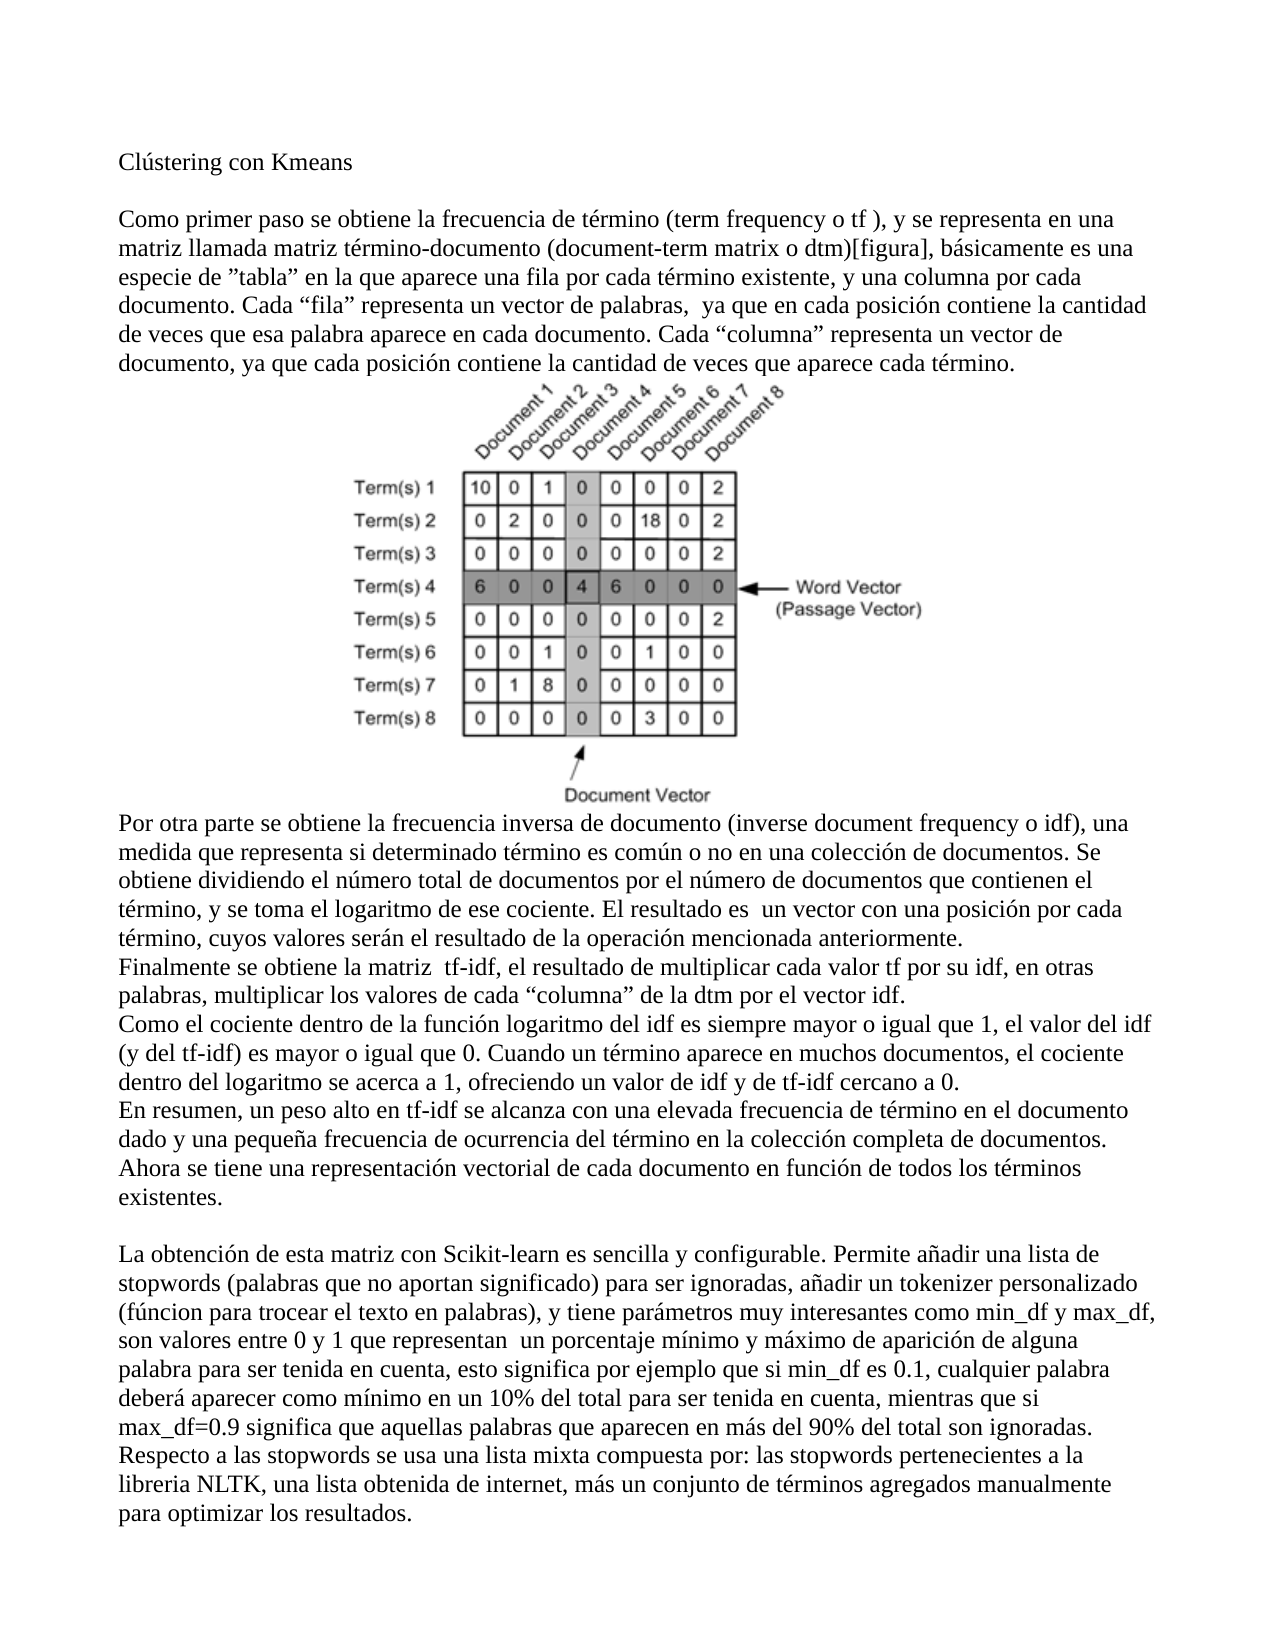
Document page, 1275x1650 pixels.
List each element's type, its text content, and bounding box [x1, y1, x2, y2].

text Ahora se tiene una representación vectorial de cada documento en función de todos los términos existentes. [118, 1153, 1157, 1211]
text Como primer paso se obtiene la frecuencia de término (term frequency o tf ), y se representa en una matriz llamada matriz término-documento (document-term matrix o dtm)[figura], básicamente es una especie de ”tabla” en la que aparece una fila por cada término existente, y una columna por cada documento. Cada “fila” representa un vector de palabras, ya que en cada posición contiene la cantidad de veces que esa palabra aparece en cada documento. Cada “columna” representa un vector de documento, ya que cada posición contiene la cantidad de veces que aparece cada término. [118, 204, 1157, 377]
text En resumen, un peso alto en tf-idf se alcanza con una elevada frecuencia de término en el documento dado y una pequeña frecuencia de ocurrencia del término en la colección completa de documentos. [118, 1096, 1157, 1153]
text La obtención de esta matriz con Scikit-learn es sencilla y configurable. Permite añadir una lista de stopwords (palabras que no aportan significado) para ser ignoradas, añadir un tokenizer personalizado (fúncion para trocear el texto en palabras), y tiene parámetros muy interesantes como min_df y max_df, son valores entre 0 y 1 que representan un porcentaje mínimo y máximo de aparición de alguna palabra para ser tenida en cuenta, esto significa por ejemplo que si min_df es 0.1, cualquier palabra deberá aparecer como mínimo en un 10% del total para ser tenida en cuenta, mientras que si max_df=0.9 significa que aquellas palabras que aparecen en más del 90% del total son ignoradas. [118, 1239, 1157, 1441]
text Respecto a las stopwords se usa una lista mixta compuesta por: las stopwords pertenecientes a la libreria NLTK, una lista obtenida de internet, más un conjunto de términos agregados manualmente para optimizar los resultados. [118, 1441, 1157, 1527]
text Como el cociente dentro de la función logaritmo del idf es siempre mayor o igual que 1, el valor del idf (y del tf-idf) es mayor o igual que 0. Cuando un término aparece en muchos documentos, el cociente dentro del logaritmo se acerca a 1, ofreciendo un valor de idf y de tf-idf cercano a 0. [118, 1009, 1157, 1096]
text Finalmente se obtiene la matriz tf-idf, el resultado de multiplicar cada valor tf por su idf, en otras palabras, multiplicar los valores de cada “columna” de la dtm por el vector idf. [118, 952, 1157, 1009]
text Por otra parte se obtiene la frecuencia inversa de documento (inverse document frequency o idf), una medida que representa si determinado término es común o no en una colección de documentos. Se obtiene dividiendo el número total de documentos por el número de documentos que contienen el término, y se toma el logaritmo de ese cociente. El resultado es un vector con una posición por cada término, cuyos valores serán el resultado de la operación mencionada anteriormente. [118, 808, 1157, 952]
picture [346, 376, 929, 809]
text Clústering con Kmeans [118, 147, 1157, 176]
